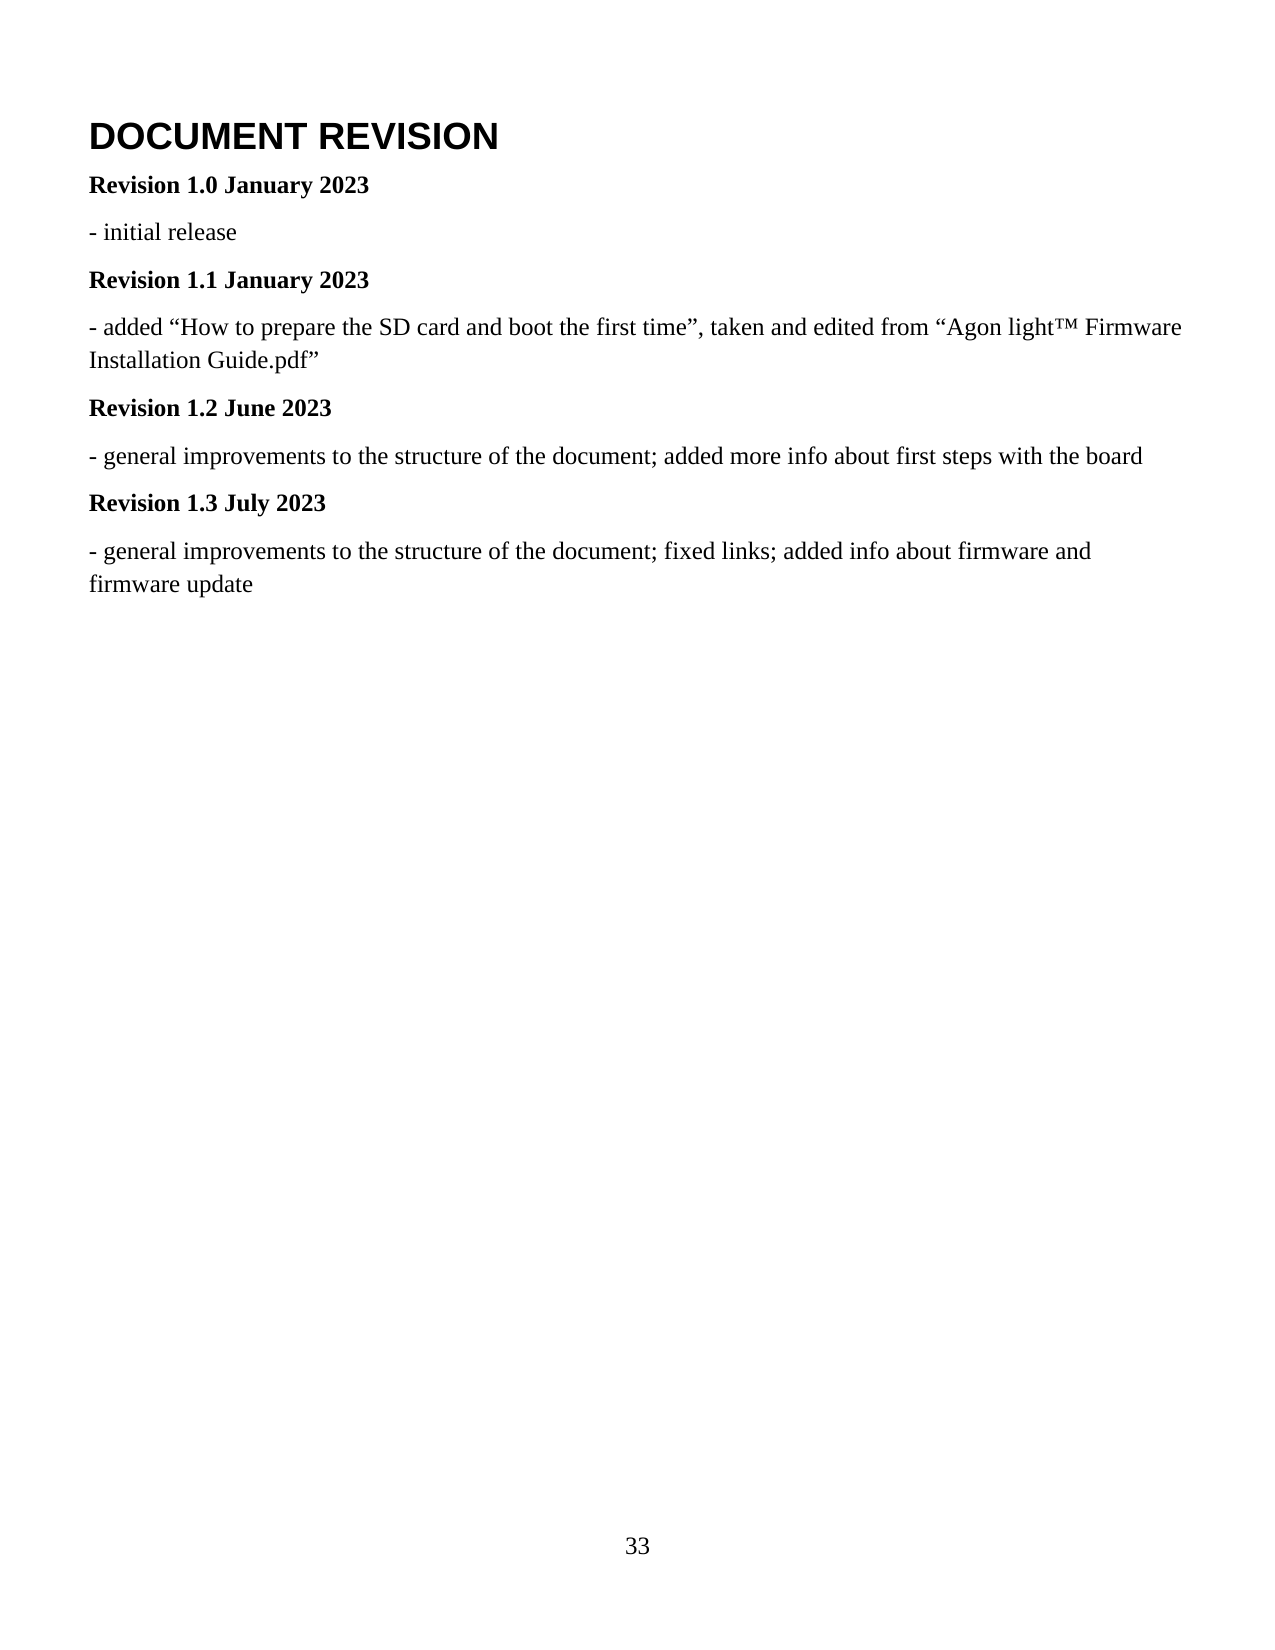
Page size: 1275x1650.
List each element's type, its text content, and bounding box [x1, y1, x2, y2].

text - added “How to prepare the SD card and boot the first time”, taken and edited from “Agon light™ Firmware Installation Guide.pdf” [88, 312, 1186, 374]
text - initial release [88, 217, 1186, 246]
text Revision 1.2 June 2023 [88, 393, 1186, 422]
text - general improvements to the structure of the document; fixed links; added info about firmware and firmware update [88, 536, 1186, 598]
text Revision 1.1 January 2023 [88, 265, 1186, 294]
text Revision 1.3 July 2023 [88, 488, 1186, 517]
text Revision 1.0 January 2023 [88, 170, 1186, 198]
subtitle DOCUMENT REVISION [88, 113, 1186, 157]
text - general improvements to the structure of the document; added more info about first steps with the board [88, 441, 1186, 469]
